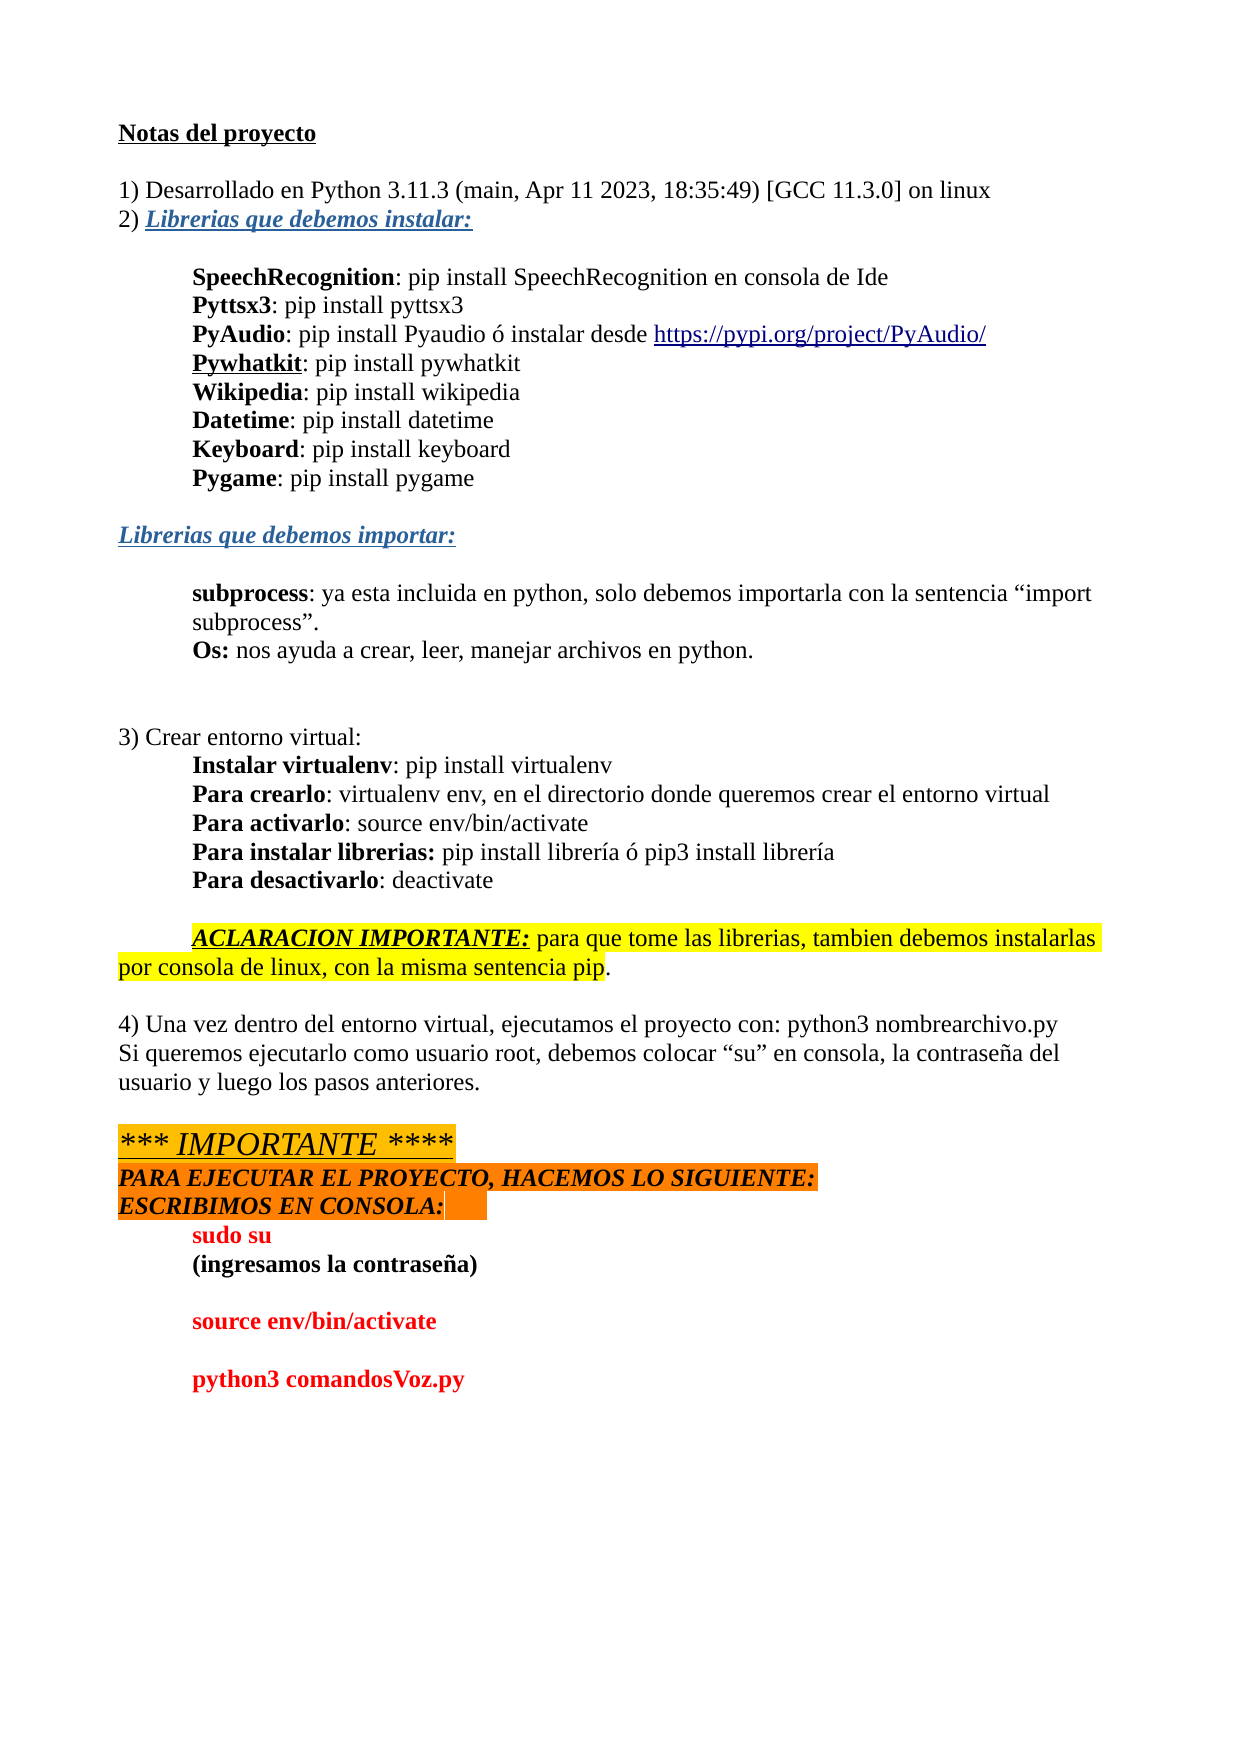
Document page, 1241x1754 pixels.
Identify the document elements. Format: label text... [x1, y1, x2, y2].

text subprocess: ya esta incluida en python, solo debemos importarla con la sentencia “import subprocess”. [118, 578, 1122, 636]
text 4) Una vez dentro del entorno virtual, ejecutamos el proyecto con: python3 nombrearchivo.py [118, 1009, 1122, 1038]
text Para crearlo: virtualenv env, en el directorio donde queremos crear el entorno virtual [118, 779, 1122, 808]
text sudo su [118, 1220, 1122, 1249]
text Para activarlo: source env/bin/activate [118, 808, 1122, 837]
text 3) Crear entorno virtual: [118, 722, 1122, 751]
text ESCRIBIMOS EN CONSOLA: [118, 1191, 1122, 1220]
text Datetime: pip install datetime [118, 406, 1122, 434]
text 1) Desarrollado en Python 3.11.3 (main, Apr 11 2023, 18:35:49) [GCC 11.3.0] on linux [118, 176, 1122, 204]
text PARA EJECUTAR EL PROYECTO, HACEMOS LO SIGUIENTE: [118, 1163, 1122, 1191]
text *** IMPORTANTE **** [118, 1124, 1122, 1163]
text PyAudio: pip install Pyaudio ó instalar desde https://pypi.org/project/PyAudio/ [118, 319, 1122, 348]
text Pygame: pip install pygame [118, 463, 1122, 492]
text 2) Librerias que debemos instalar: [118, 204, 1122, 233]
text Pyttsx3: pip install pyttsx3 [118, 291, 1122, 319]
text (ingresamos la contraseña) [118, 1249, 1122, 1278]
text Keyboard: pip install keyboard [118, 434, 1122, 463]
text ACLARACION IMPORTANTE: para que tome las librerias, tambien debemos instalarlas por consola de linux, con la misma sentencia pip. [118, 923, 1122, 981]
text SpeechRecognition: pip install SpeechRecognition en consola de Ide [118, 262, 1122, 291]
text Si queremos ejecutarlo como usuario root, debemos colocar “su” en consola, la contraseña del usuario y luego los pasos anteriores. [118, 1038, 1122, 1096]
text Pywhatkit: pip install pywhatkit [118, 348, 1122, 377]
text Notas del proyecto [118, 118, 1122, 147]
text source env/bin/activate [118, 1306, 1122, 1335]
text Para instalar librerias: pip install librería ó pip3 install librería [118, 837, 1122, 866]
text python3 comandosVoz.py [118, 1364, 1122, 1393]
text Para desactivarlo: deactivate [118, 866, 1122, 894]
text Instalar virtualenv: pip install virtualenv [118, 751, 1122, 779]
text Librerias que debemos importar: [118, 521, 1122, 549]
text Os: nos ayuda a crear, leer, manejar archivos en python. [118, 636, 1122, 664]
text Wikipedia: pip install wikipedia [118, 377, 1122, 406]
